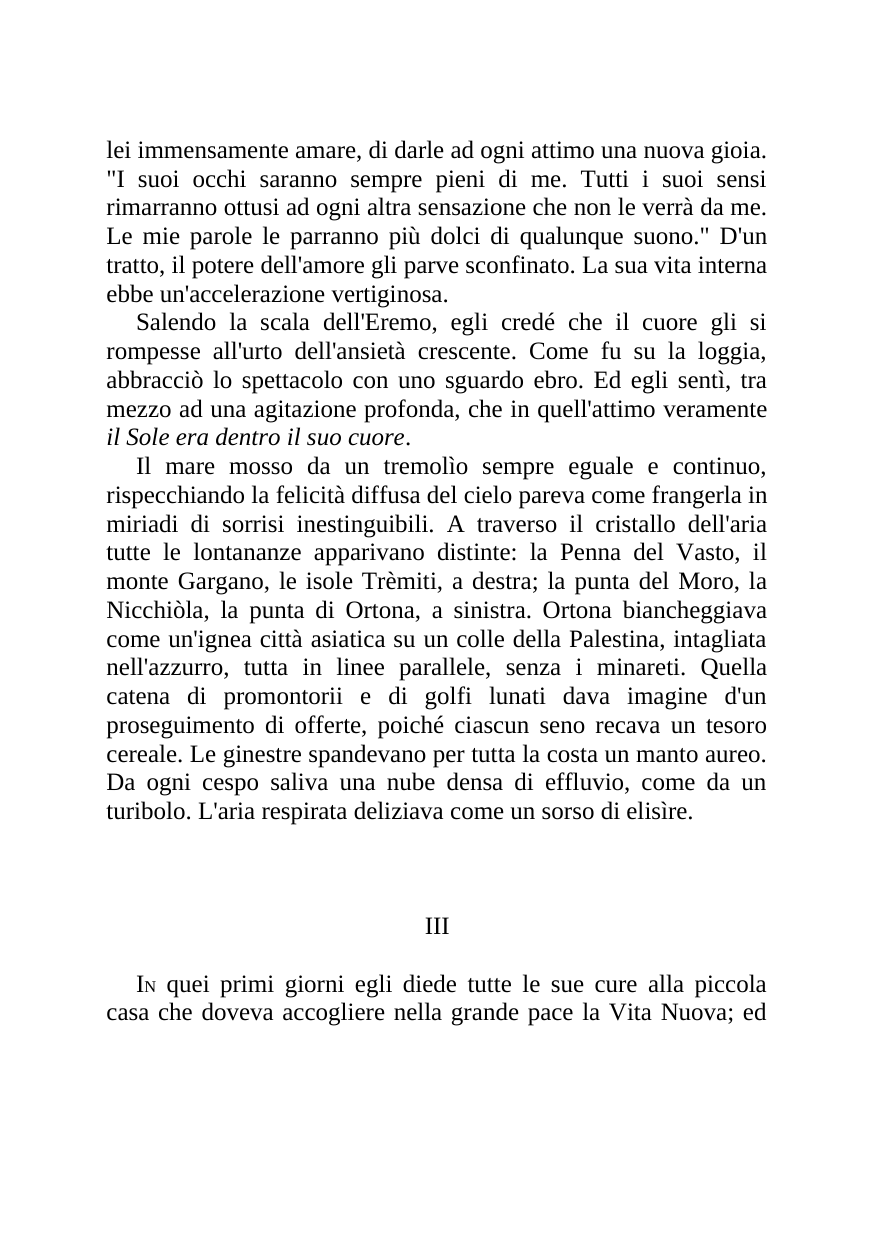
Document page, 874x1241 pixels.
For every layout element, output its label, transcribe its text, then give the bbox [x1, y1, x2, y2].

text Il mare mosso da un tremolìo sempre eguale e continuo, rispecchiando la felicità diffusa del cielo pareva come frangerla in miriadi di sorrisi inestinguibili. A traverso il cristallo dell'aria tutte le lontananze apparivano distinte: la Penna del Vasto, il monte Gargano, le isole Trèmiti, a destra; la punta del Moro, la Nicchiòla, la punta di Ortona, a sinistra. Ortona biancheggiava come un'ignea città asiatica su un colle della Palestina, intagliata nell'azzurro, tutta in linee parallele, senza i minareti. Quella catena di promontorii e di golfi lunati dava imagine d'un proseguimento di offerte, poiché ciascun seno recava un tesoro cereale. Le ginestre spandevano per tutta la costa un manto aureo. Da ogni cespo saliva una nube densa di effluvio, come da un turibolo. L'aria respirata deliziava come un sorso di elisìre. [106, 451, 768, 825]
text In quei primi giorni egli diede tutte le sue cure alla piccola casa che doveva accogliere nella grande pace la Vita Nuova; ed [106, 969, 768, 1026]
text III [106, 911, 768, 940]
text lei immensamente amare, di darle ad ogni attimo una nuova gioia. "I suoi occhi saranno sempre pieni di me. Tutti i suoi sensi rimarranno ottusi ad ogni altra sensazione che non le verrà da me. Le mie parole le parranno più dolci di qualunque suono." D'un tratto, il potere dell'amore gli parve sconfinato. La sua vita interna ebbe un'accelerazione vertiginosa. [106, 135, 768, 307]
text Salendo la scala dell'Eremo, egli credé che il cuore gli si rompesse all'urto dell'ansietà crescente. Come fu su la loggia, abbracciò lo spettacolo con uno sguardo ebro. Ed egli sentì, tra mezzo ad una agitazione profonda, che in quell'attimo veramente il Sole era dentro il suo cuore. [106, 307, 768, 451]
